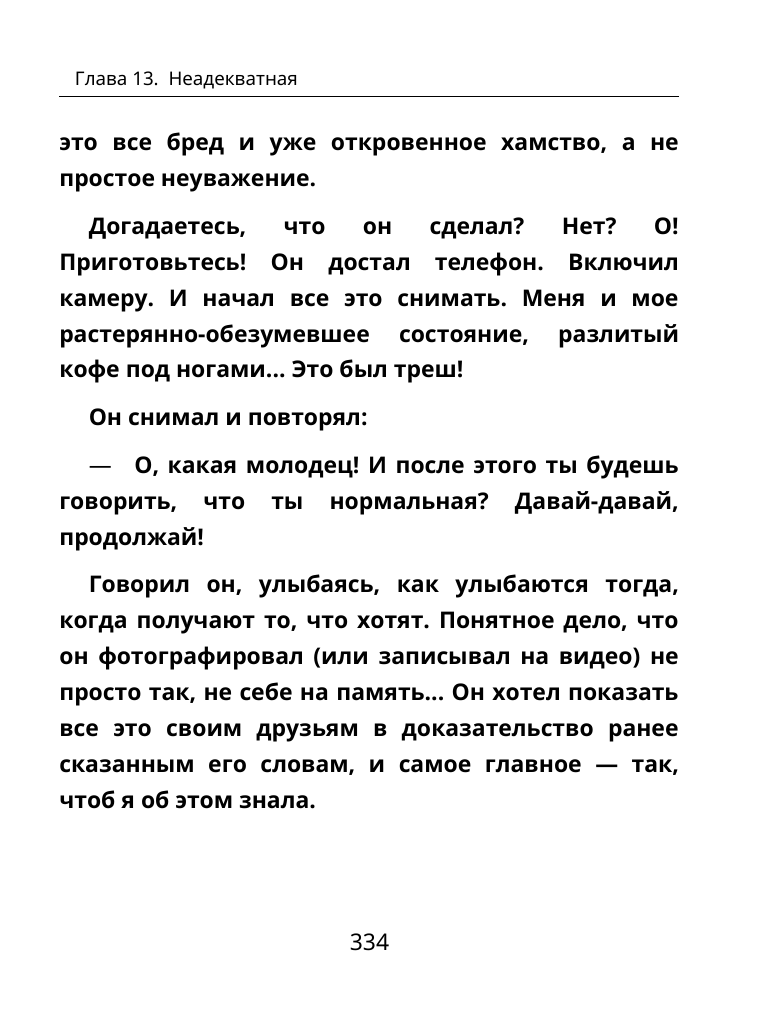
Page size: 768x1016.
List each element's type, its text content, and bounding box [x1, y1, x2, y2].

text это все бред и уже откровенное хамство, а не простое неуважение. [59, 126, 679, 193]
text Говорил он, улыбаясь, как улыбаются тогда, когда получают то, что хотят. Понятное дело, что он фотографировал (или записывал на видео) не просто так, не себе на память... Он хотел показать все это своим друзьям в доказательство ранее сказанным его словам, и самое главное — так, чтоб я об этом знала. [59, 568, 679, 815]
list О, какая молодец! И после этого ты будешь говорить, что ты нормальная? Давай-давай, продолжай! [59, 449, 679, 552]
text Он снимал и повторял: [59, 401, 679, 432]
text Догадаетесь, что он сделал? Нет? О! Приготовьтесь! Он достал телефон. Включил камеру. И начал все это снимать. Меня и мое растерянно-обезумевшее состояние, разлитый кофе под ногами... Это был треш! [59, 210, 679, 385]
